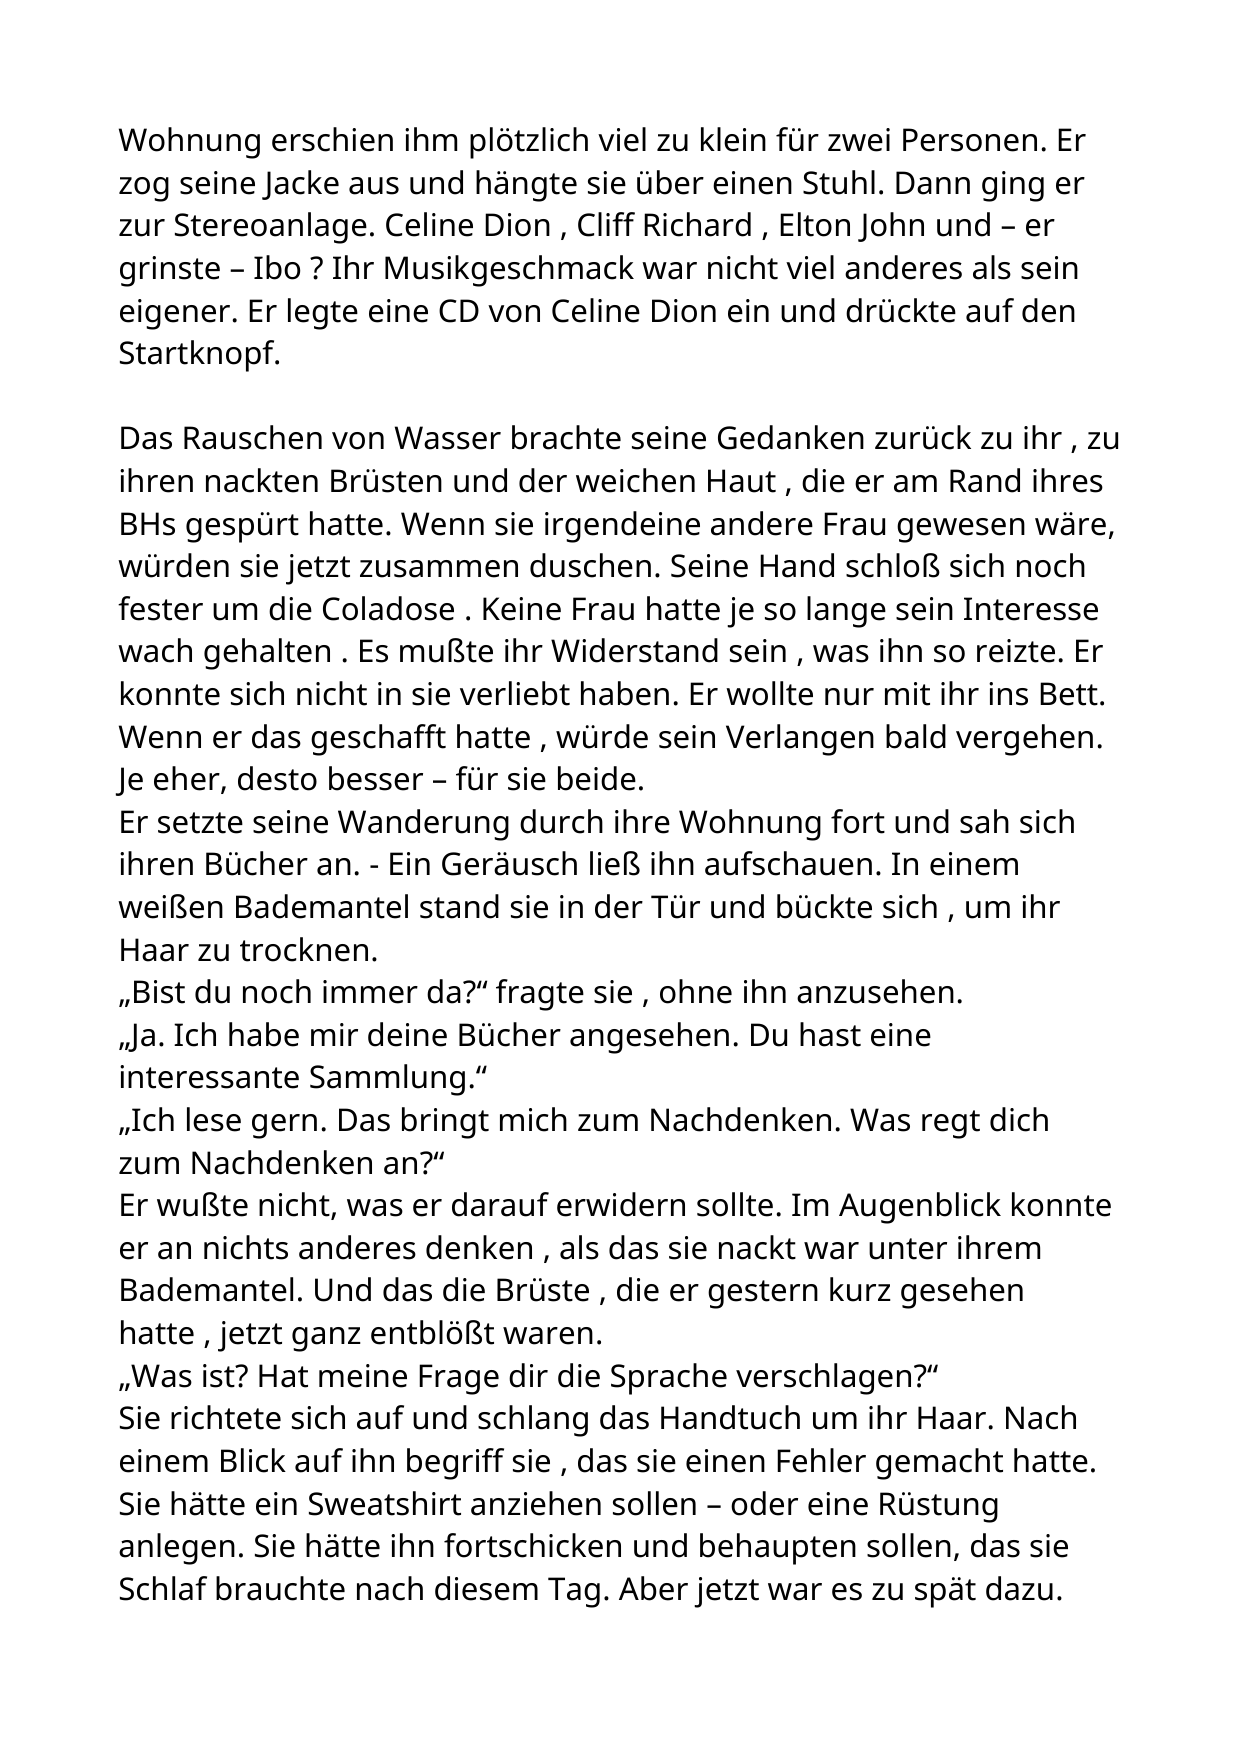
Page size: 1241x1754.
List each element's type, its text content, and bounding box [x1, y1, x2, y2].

text Er wußte nicht, was er darauf erwidern sollte. Im Augenblick konnte er an nichts anderes denken , als das sie nackt war unter ihrem Bademantel. Und das die Brüste , die er gestern kurz gesehen hatte , jetzt ganz entblößt waren. [118, 1183, 1122, 1354]
text „Ja. Ich habe mir deine Bücher angesehen. Du hast eine interessante Sammlung.“ [118, 1013, 1122, 1098]
text „Bist du noch immer da?“ fragte sie , ohne ihn anzusehen. [118, 970, 1122, 1013]
text Wohnung erschien ihm plötzlich viel zu klein für zwei Personen. Er zog seine Jacke aus und hängte sie über einen Stuhl. Dann ging er zur Stereoanlage. Celine Dion , Cliff Richard , Elton John und – er grinste – Ibo ? Ihr Musikgeschmack war nicht viel anderes als sein eigener. Er legte eine CD von Celine Dion ein und drückte auf den Startknopf. [118, 118, 1122, 374]
text „Ich lese gern. Das bringt mich zum Nachdenken. Was regt dich zum Nachdenken an?“ [118, 1098, 1122, 1183]
text „Was ist? Hat meine Frage dir die Sprache verschlagen?“ [118, 1354, 1122, 1396]
text Das Rauschen von Wasser brachte seine Gedanken zurück zu ihr , zu ihren nackten Brüsten und der weichen Haut , die er am Rand ihres BHs gespürt hatte. Wenn sie irgendeine andere Frau gewesen wäre, würden sie jetzt zusammen duschen. Seine Hand schloß sich noch fester um die Coladose . Keine Frau hatte je so lange sein Interesse wach gehalten . Es mußte ihr Widerstand sein , was ihn so reizte. Er konnte sich nicht in sie verliebt haben. Er wollte nur mit ihr ins Bett. Wenn er das geschafft hatte , würde sein Verlangen bald vergehen. Je eher, desto besser – für sie beide. [118, 416, 1122, 800]
text Er setzte seine Wanderung durch ihre Wohnung fort und sah sich ihren Bücher an. - Ein Geräusch ließ ihn aufschauen. In einem weißen Bademantel stand sie in der Tür und bückte sich , um ihr Haar zu trocknen. [118, 800, 1122, 970]
text Sie richtete sich auf und schlang das Handtuch um ihr Haar. Nach einem Blick auf ihn begriff sie , das sie einen Fehler gemacht hatte. Sie hätte ein Sweatshirt anziehen sollen – oder eine Rüstung anlegen. Sie hätte ihn fortschicken und behaupten sollen, das sie Schlaf brauchte nach diesem Tag. Aber jetzt war es zu spät dazu. [118, 1396, 1122, 1609]
